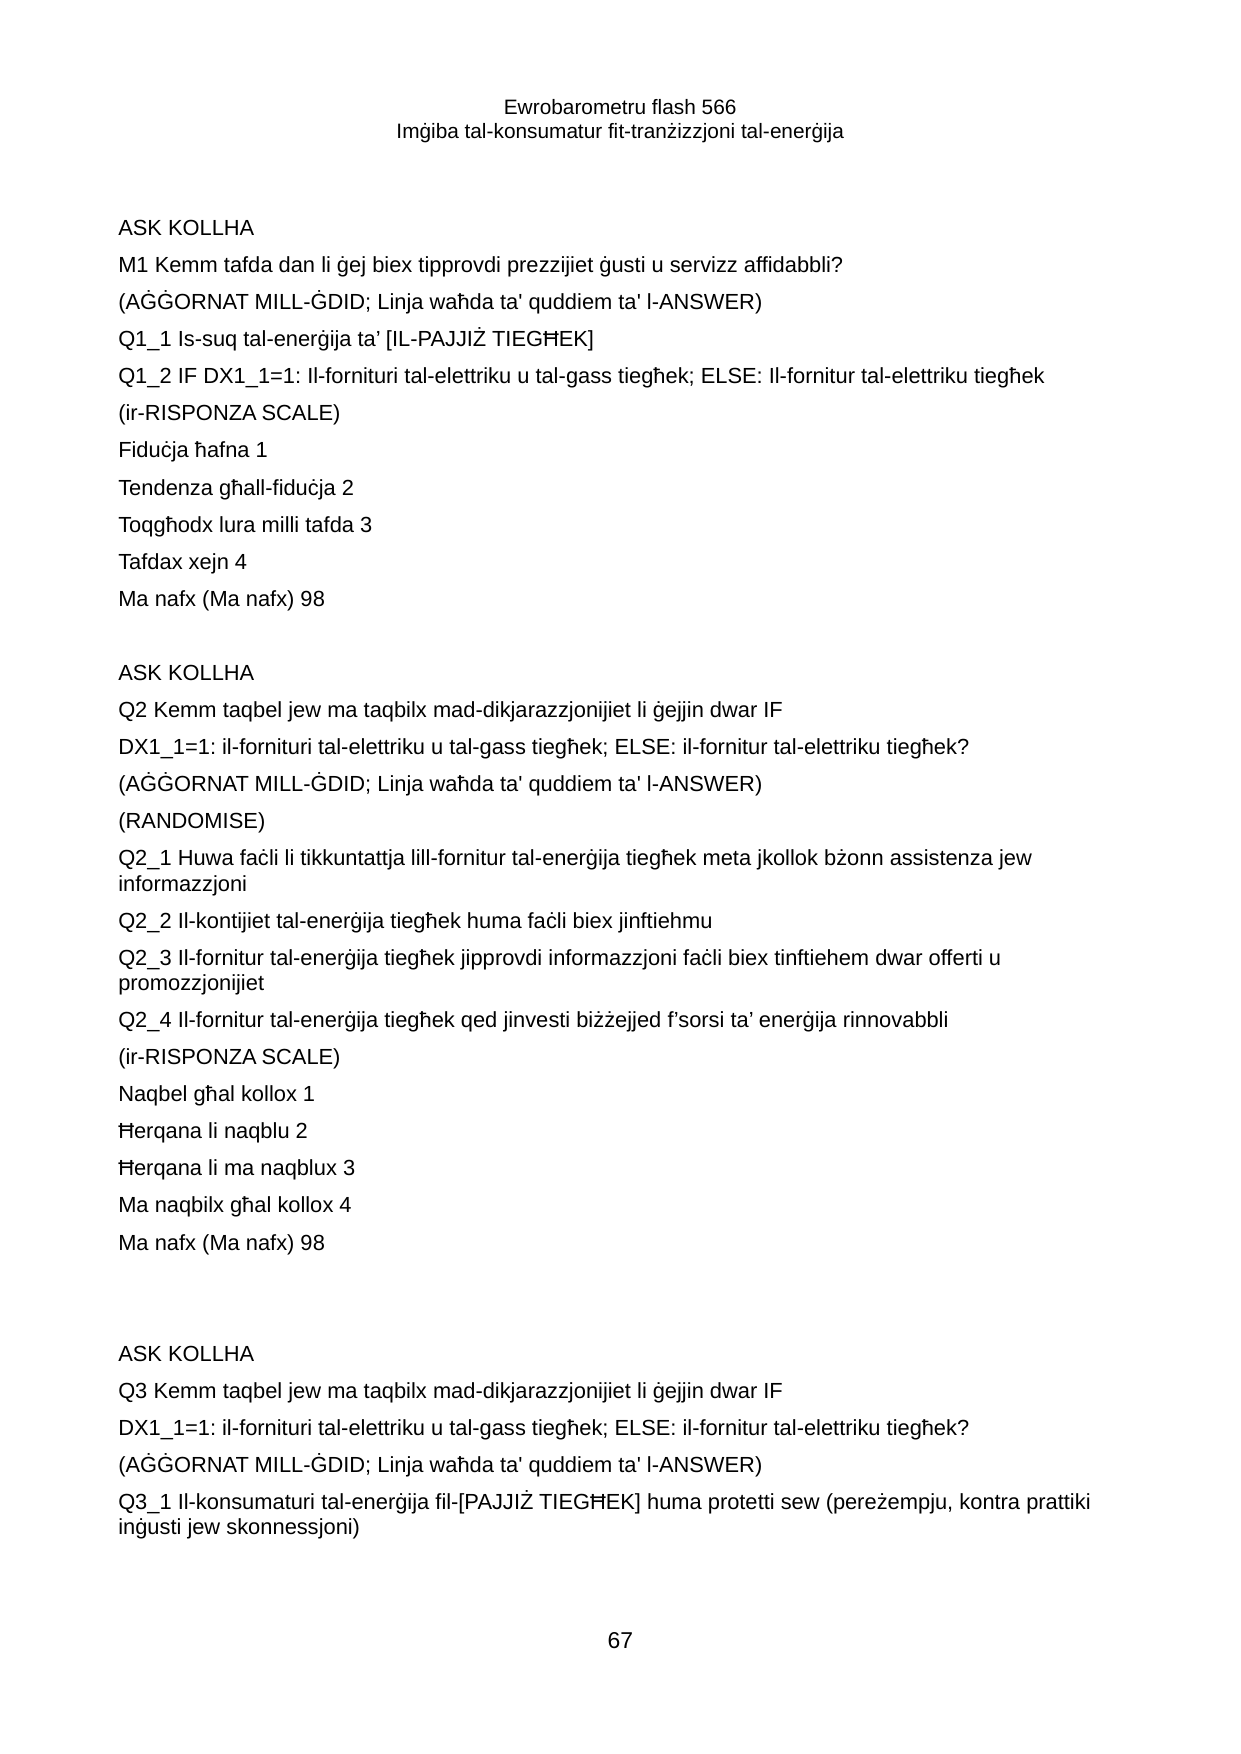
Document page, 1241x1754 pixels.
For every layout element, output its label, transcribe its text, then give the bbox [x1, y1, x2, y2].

text Ħerqana li naqblu 2 [118, 1118, 1122, 1143]
text Toqgħodx lura milli tafda 3 [118, 512, 1122, 537]
text Naqbel għal kollox 1 [118, 1081, 1122, 1106]
text Tafdax xejn 4 [118, 549, 1122, 574]
text Ma nafx (Ma nafx) 98 [118, 586, 1122, 611]
text Q2 Kemm taqbel jew ma taqbilx mad-dikjarazzjonijiet li ġejjin dwar IF [118, 697, 1122, 722]
text Q2_2 Il-kontijiet tal-enerġija tiegħek huma faċli biex jinftiehmu [118, 908, 1122, 933]
text (RANDOMISE) [118, 808, 1122, 833]
text DX1_1=1: il-fornituri tal-elettriku u tal-gass tiegħek; ELSE: il-fornitur tal-elettriku tiegħek? [118, 1415, 1122, 1440]
text Q1_2 IF DX1_1=1: Il-fornituri tal-elettriku u tal-gass tiegħek; ELSE: Il-fornitur tal-elettriku tiegħek [118, 363, 1122, 388]
text Q3_1 Il-konsumaturi tal-enerġija fil-[PAJJIŻ TIEGĦEK] huma protetti sew (pereżempju, kontra prattiki inġusti jew skonnessjoni) [118, 1489, 1122, 1539]
text Ma nafx (Ma nafx) 98 [118, 1229, 1122, 1255]
text (ir-RISPONZA SCALE) [118, 400, 1122, 426]
text Q2_3 Il-fornitur tal-enerġija tiegħek jipprovdi informazzjoni faċli biex tinftiehem dwar offerti u promozzjonijiet [118, 945, 1122, 995]
text (ir-RISPONZA SCALE) [118, 1044, 1122, 1069]
text Q2_4 Il-fornitur tal-enerġija tiegħek qed jinvesti biżżejjed f’sorsi ta’ enerġija rinnovabbli [118, 1007, 1122, 1032]
text Q3 Kemm taqbel jew ma taqbilx mad-dikjarazzjonijiet li ġejjin dwar IF [118, 1378, 1122, 1403]
text (AĠĠORNAT MILL-ĠDID; Linja waħda ta' quddiem ta' l-ANSWER) [118, 1452, 1122, 1477]
text Q2_1 Huwa faċli li tikkuntattja lill-fornitur tal-enerġija tiegħek meta jkollok bżonn assistenza jew informazzjoni [118, 845, 1122, 896]
text (AĠĠORNAT MILL-ĠDID; Linja waħda ta' quddiem ta' l-ANSWER) [118, 289, 1122, 314]
text ASK KOLLHA [118, 660, 1122, 685]
text ASK KOLLHA [118, 215, 1122, 240]
text (AĠĠORNAT MILL-ĠDID; Linja waħda ta' quddiem ta' l-ANSWER) [118, 771, 1122, 796]
text DX1_1=1: il-fornituri tal-elettriku u tal-gass tiegħek; ELSE: il-fornitur tal-elettriku tiegħek? [118, 734, 1122, 759]
text Q1_1 Is-suq tal-enerġija ta’ [IL-PAJJIŻ TIEGĦEK] [118, 326, 1122, 351]
text Fiduċja ħafna 1 [118, 437, 1122, 463]
text Ma naqbilx għal kollox 4 [118, 1192, 1122, 1218]
text M1 Kemm tafda dan li ġej biex tipprovdi prezzijiet ġusti u servizz affidabbli? [118, 252, 1122, 277]
text ASK KOLLHA [118, 1341, 1122, 1366]
text Tendenza għall-fiduċja 2 [118, 474, 1122, 500]
text Ħerqana li ma naqblux 3 [118, 1155, 1122, 1181]
